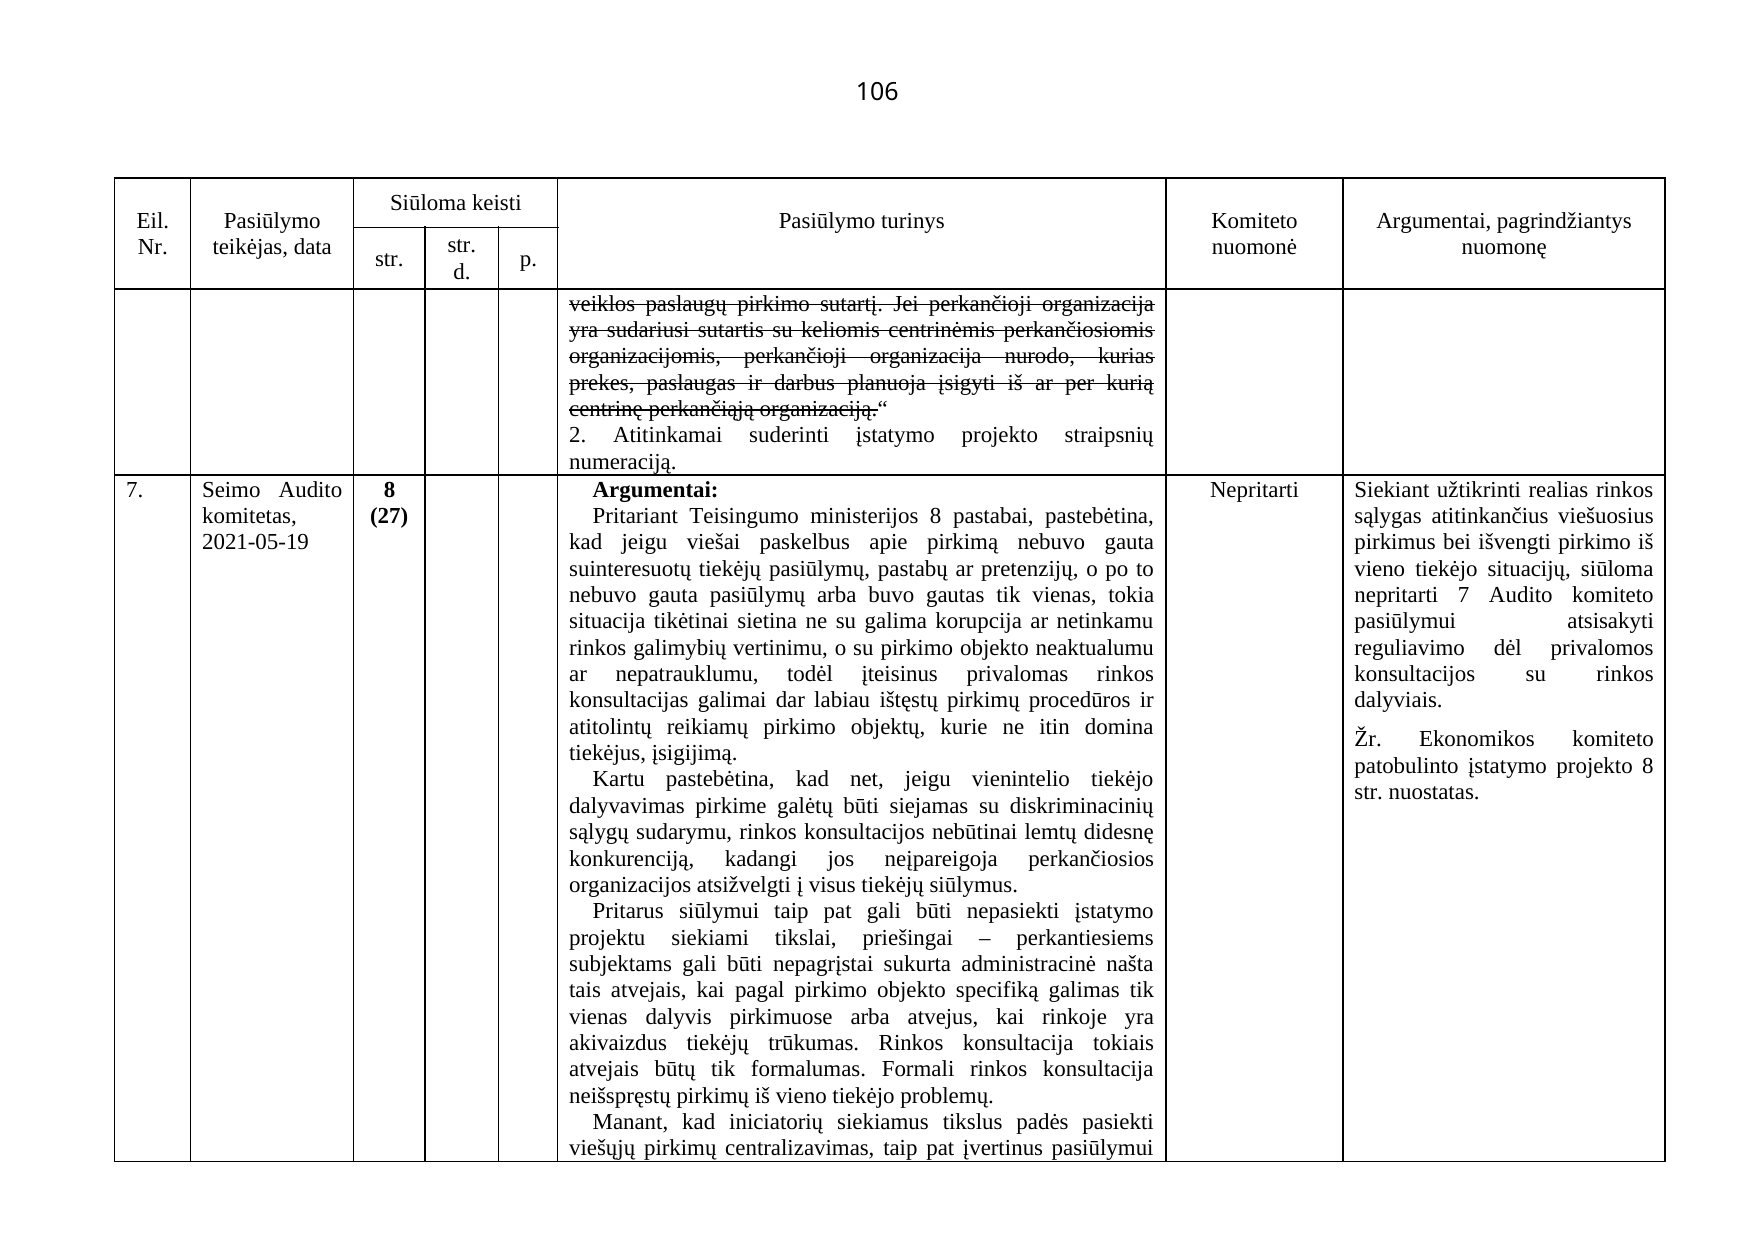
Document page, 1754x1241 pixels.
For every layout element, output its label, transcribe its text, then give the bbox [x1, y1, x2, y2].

table_cell [115, 290, 190, 474]
table_cell [1167, 290, 1342, 474]
table_cell [354, 290, 424, 474]
table_cell [426, 476, 498, 1161]
table_cell 8 (27) [354, 476, 424, 1161]
table_cell str. [354, 228, 424, 288]
table_header Pasiūlymo turinys [558, 179, 1165, 288]
table_cell Siekiant užtikrinti realias rinkos sąlygas atitinkančius viešuosius pirkimus bei išvengti pirkimo iš vieno tiekėjo situacijų, siūloma nepritarti 7 Audito komiteto pasiūlymui atsisakyti reguliavimo dėl privalomos konsultacijos su rinkos dalyviais. Žr. Ekonomikos komiteto patobulinto įstatymo projekto 8 str. nuostatas. [1344, 476, 1664, 1161]
table_cell veiklos paslaugų pirkimo sutartį. Jei perkančioji organizacija yra sudariusi sutartis su keliomis centrinėmis perkančiosiomis organizacijomis, perkančioji organizacija nurodo, kurias prekes, paslaugas ir darbus planuoja įsigyti iš ar per kurią centrinę perkančiąją organizaciją.“ 2. Atitinkamai suderinti įstatymo projekto straipsnių numeraciją. [558, 290, 1165, 474]
table_cell [1344, 290, 1664, 474]
table_header Komiteto nuomonė [1167, 179, 1342, 288]
table_cell [499, 290, 557, 474]
table_cell [191, 290, 353, 474]
table_header Eil. Nr. [115, 179, 190, 288]
table_cell 7. [115, 476, 190, 1161]
table_cell Seimo Audito komitetas, 2021-05-19 [191, 476, 353, 1161]
table_header Siūloma keisti [354, 179, 557, 226]
table_header Pasiūlymo teikėjas, data [191, 179, 353, 288]
table_cell Nepritarti [1167, 476, 1342, 1161]
table_cell str. d. [426, 228, 498, 288]
table_header Argumentai, pagrindžiantys nuomonę [1344, 179, 1664, 288]
table_cell p. [499, 228, 557, 288]
table_cell Argumentai: Pritariant Teisingumo ministerijos 8 pastabai, pastebėtina, kad jeigu viešai paskelbus apie pirkimą nebuvo gauta suinteresuotų tiekėjų pasiūlymų, pastabų ar pretenzijų, o po to nebuvo gauta pasiūlymų arba buvo gautas tik vienas, tokia situacija tikėtinai sietina ne su galima korupcija ar netinkamu rinkos galimybių vertinimu, o su pirkimo objekto neaktualumu ar nepatrauklumu, todėl įteisinus privalomas rinkos konsultacijas galimai dar labiau ištęstų pirkimų procedūros ir atitolintų reikiamų pirkimo objektų, kurie ne itin domina tiekėjus, įsigijimą. Kartu pastebėtina, kad net, jeigu vienintelio tiekėjo dalyvavimas pirkime galėtų būti siejamas su diskriminacinių sąlygų sudarymu, rinkos konsultacijos nebūtinai lemtų didesnę konkurenciją, kadangi jos neįpareigoja perkančiosios organizacijos atsižvelgti į visus tiekėjų siūlymus. Pritarus siūlymui taip pat gali būti nepasiekti įstatymo projektu siekiami tikslai, priešingai – perkantiesiems subjektams gali būti nepagrįstai sukurta administracinė našta tais atvejais, kai pagal pirkimo objekto specifiką galimas tik vienas dalyvis pirkimuose arba atvejus, kai rinkoje yra akivaizdus tiekėjų trūkumas. Rinkos konsultacija tokiais atvejais būtų tik formalumas. Formali rinkos konsultacija neišspręstų pirkimų iš vieno tiekėjo problemų. Manant, kad iniciatorių siekiamus tikslus padės pasiekti viešųjų pirkimų centralizavimas, taip pat įvertinus pasiūlymui [558, 476, 1165, 1161]
table_cell [426, 290, 498, 474]
table_cell [499, 476, 557, 1161]
